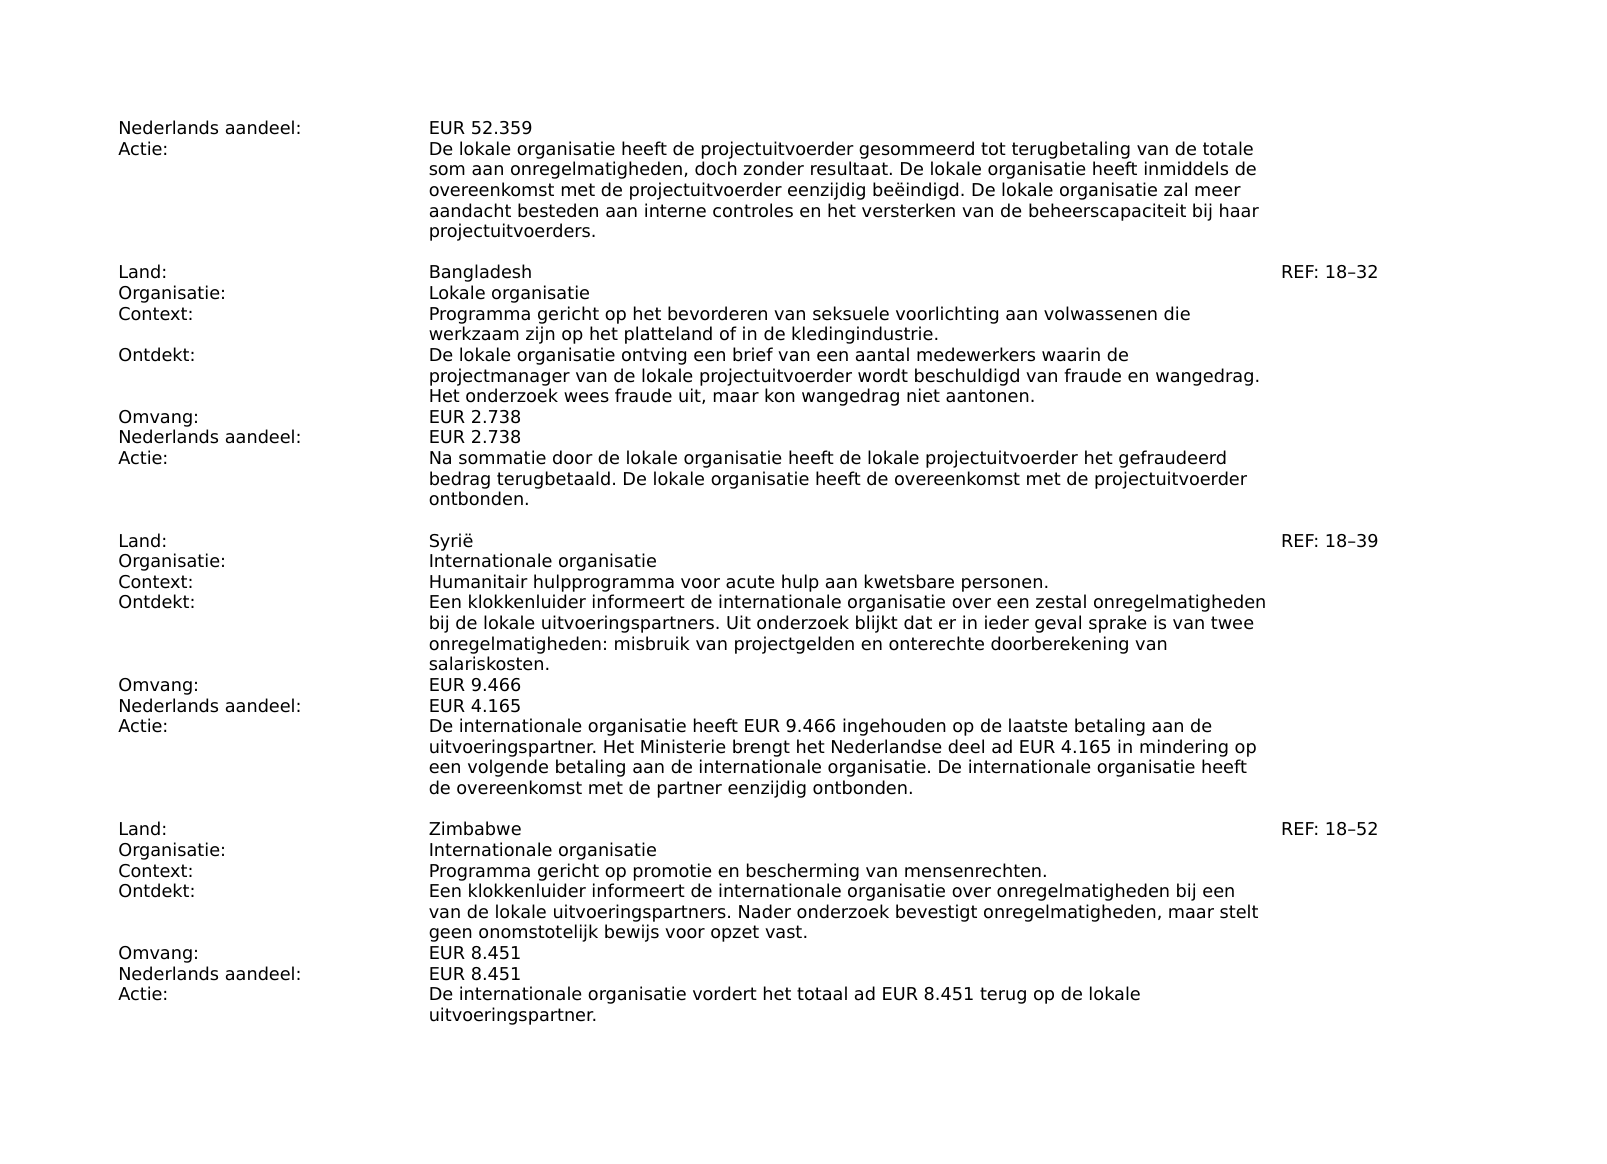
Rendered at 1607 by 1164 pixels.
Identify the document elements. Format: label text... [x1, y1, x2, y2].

table_cell [1275, 345, 1488, 407]
table_cell Actie: [118, 984, 422, 1026]
table_cell [1275, 984, 1488, 1026]
table_cell Ontdekt: [118, 593, 422, 675]
table_cell Omvang: [118, 675, 422, 696]
table_cell Bangladesh [423, 263, 1275, 283]
table_cell Context: [118, 861, 422, 881]
table_cell [1275, 242, 1488, 262]
table_cell Humanitair hulpprogramma voor acute hulp aan kwetsbare personen. [423, 572, 1275, 592]
table_cell [1275, 551, 1488, 572]
table_cell [1275, 572, 1488, 592]
table_cell Organisatie: [118, 840, 422, 861]
table_cell Zimbabwe [423, 819, 1275, 840]
table_cell [1275, 304, 1488, 345]
table_cell [423, 799, 1275, 819]
table_cell Internationale organisatie [423, 840, 1275, 861]
table_cell Na sommatie door de lokale organisatie heeft de lokale projectuitvoerder het gefraudeerd bedrag terugbetaald. De lokale organisatie heeft de overeenkomst met de projectuitvoerder ontbonden. [423, 448, 1275, 510]
table_cell [1275, 448, 1488, 510]
table_cell De internationale organisatie vordert het totaal ad EUR 8.451 terug op de lokale uitvoeringspartner. [423, 984, 1275, 1026]
table_cell Syrië [423, 531, 1275, 551]
table_cell [1275, 881, 1488, 943]
table_cell [1275, 799, 1488, 819]
table_cell EUR 52.359 [423, 118, 1275, 139]
table_cell REF: 18–39 [1275, 531, 1488, 551]
table_cell EUR 4.165 [423, 696, 1275, 716]
table_cell Omvang: [118, 943, 422, 964]
table_cell Programma gericht op promotie en bescherming van mensenrechten. [423, 861, 1275, 881]
table_cell EUR 9.466 [423, 675, 1275, 696]
table_cell Land: [118, 531, 422, 551]
table_cell De internationale organisatie heeft EUR 9.466 ingehouden op de laatste betaling aan de uitvoeringspartner. Het Ministerie brengt het Nederlandse deel ad EUR 4.165 in mindering op een volgende betaling aan de internationale organisatie. De internationale organisatie heeft de overeenkomst met de partner eenzijdig ontbonden. [423, 716, 1275, 799]
table_cell [1275, 139, 1488, 242]
table_cell [423, 510, 1275, 531]
table_cell [1275, 840, 1488, 861]
table_cell Organisatie: [118, 551, 422, 572]
table_cell [1275, 593, 1488, 675]
table_cell [1275, 716, 1488, 799]
table_cell Nederlands aandeel: [118, 118, 422, 139]
table_cell Omvang: [118, 407, 422, 427]
table_cell Context: [118, 572, 422, 592]
table_cell Land: [118, 819, 422, 840]
table_cell Actie: [118, 448, 422, 510]
table_cell [1275, 861, 1488, 881]
table_cell [1275, 943, 1488, 964]
table_cell [1275, 283, 1488, 304]
table_cell [1275, 964, 1488, 984]
table_cell Nederlands aandeel: [118, 964, 422, 984]
table_cell [1275, 428, 1488, 448]
table_cell REF: 18–32 [1275, 263, 1488, 283]
table_cell De lokale organisatie heeft de projectuitvoerder gesommeerd tot terugbetaling van de totale som aan onregelmatigheden, doch zonder resultaat. De lokale organisatie heeft inmiddels de overeenkomst met de projectuitvoerder eenzijdig beëindigd. De lokale organisatie zal meer aandacht besteden aan interne controles en het versterken van de beheerscapaciteit bij haar projectuitvoerders. [423, 139, 1275, 242]
table_cell Een klokkenluider informeert de internationale organisatie over onregelmatigheden bij een van de lokale uitvoeringspartners. Nader onderzoek bevestigt onregelmatigheden, maar stelt geen onomstotelijk bewijs voor opzet vast. [423, 881, 1275, 943]
table_cell Internationale organisatie [423, 551, 1275, 572]
table_cell [118, 510, 422, 531]
table_cell EUR 8.451 [423, 964, 1275, 984]
table_cell [1275, 675, 1488, 696]
table_cell EUR 8.451 [423, 943, 1275, 964]
table_cell [423, 242, 1275, 262]
table_cell De lokale organisatie ontving een brief van een aantal medewerkers waarin de projectmanager van de lokale projectuitvoerder wordt beschuldigd van fraude en wangedrag. Het onderzoek wees fraude uit, maar kon wangedrag niet aantonen. [423, 345, 1275, 407]
table_cell [118, 242, 422, 262]
table_cell Organisatie: [118, 283, 422, 304]
table_cell [118, 799, 422, 819]
table_cell Nederlands aandeel: [118, 428, 422, 448]
table_cell [1275, 118, 1488, 139]
table_cell Programma gericht op het bevorderen van seksuele voorlichting aan volwassenen die werkzaam zijn op het platteland of in de kledingindustrie. [423, 304, 1275, 345]
table_cell [1275, 510, 1488, 531]
table_cell Actie: [118, 716, 422, 799]
table_cell [1275, 696, 1488, 716]
table_cell Actie: [118, 139, 422, 242]
table_cell Land: [118, 263, 422, 283]
table_cell REF: 18–52 [1275, 819, 1488, 840]
table_cell Lokale organisatie [423, 283, 1275, 304]
table_cell Context: [118, 304, 422, 345]
table_cell Ontdekt: [118, 881, 422, 943]
table_cell EUR 2.738 [423, 407, 1275, 427]
table_cell Ontdekt: [118, 345, 422, 407]
table_cell [1275, 407, 1488, 427]
table_cell Nederlands aandeel: [118, 696, 422, 716]
table_cell EUR 2.738 [423, 428, 1275, 448]
table_cell Een klokkenluider informeert de internationale organisatie over een zestal onregelmatigheden bij de lokale uitvoeringspartners. Uit onderzoek blijkt dat er in ieder geval sprake is van twee onregelmatigheden: misbruik van projectgelden en onterechte doorberekening van salariskosten. [423, 593, 1275, 675]
